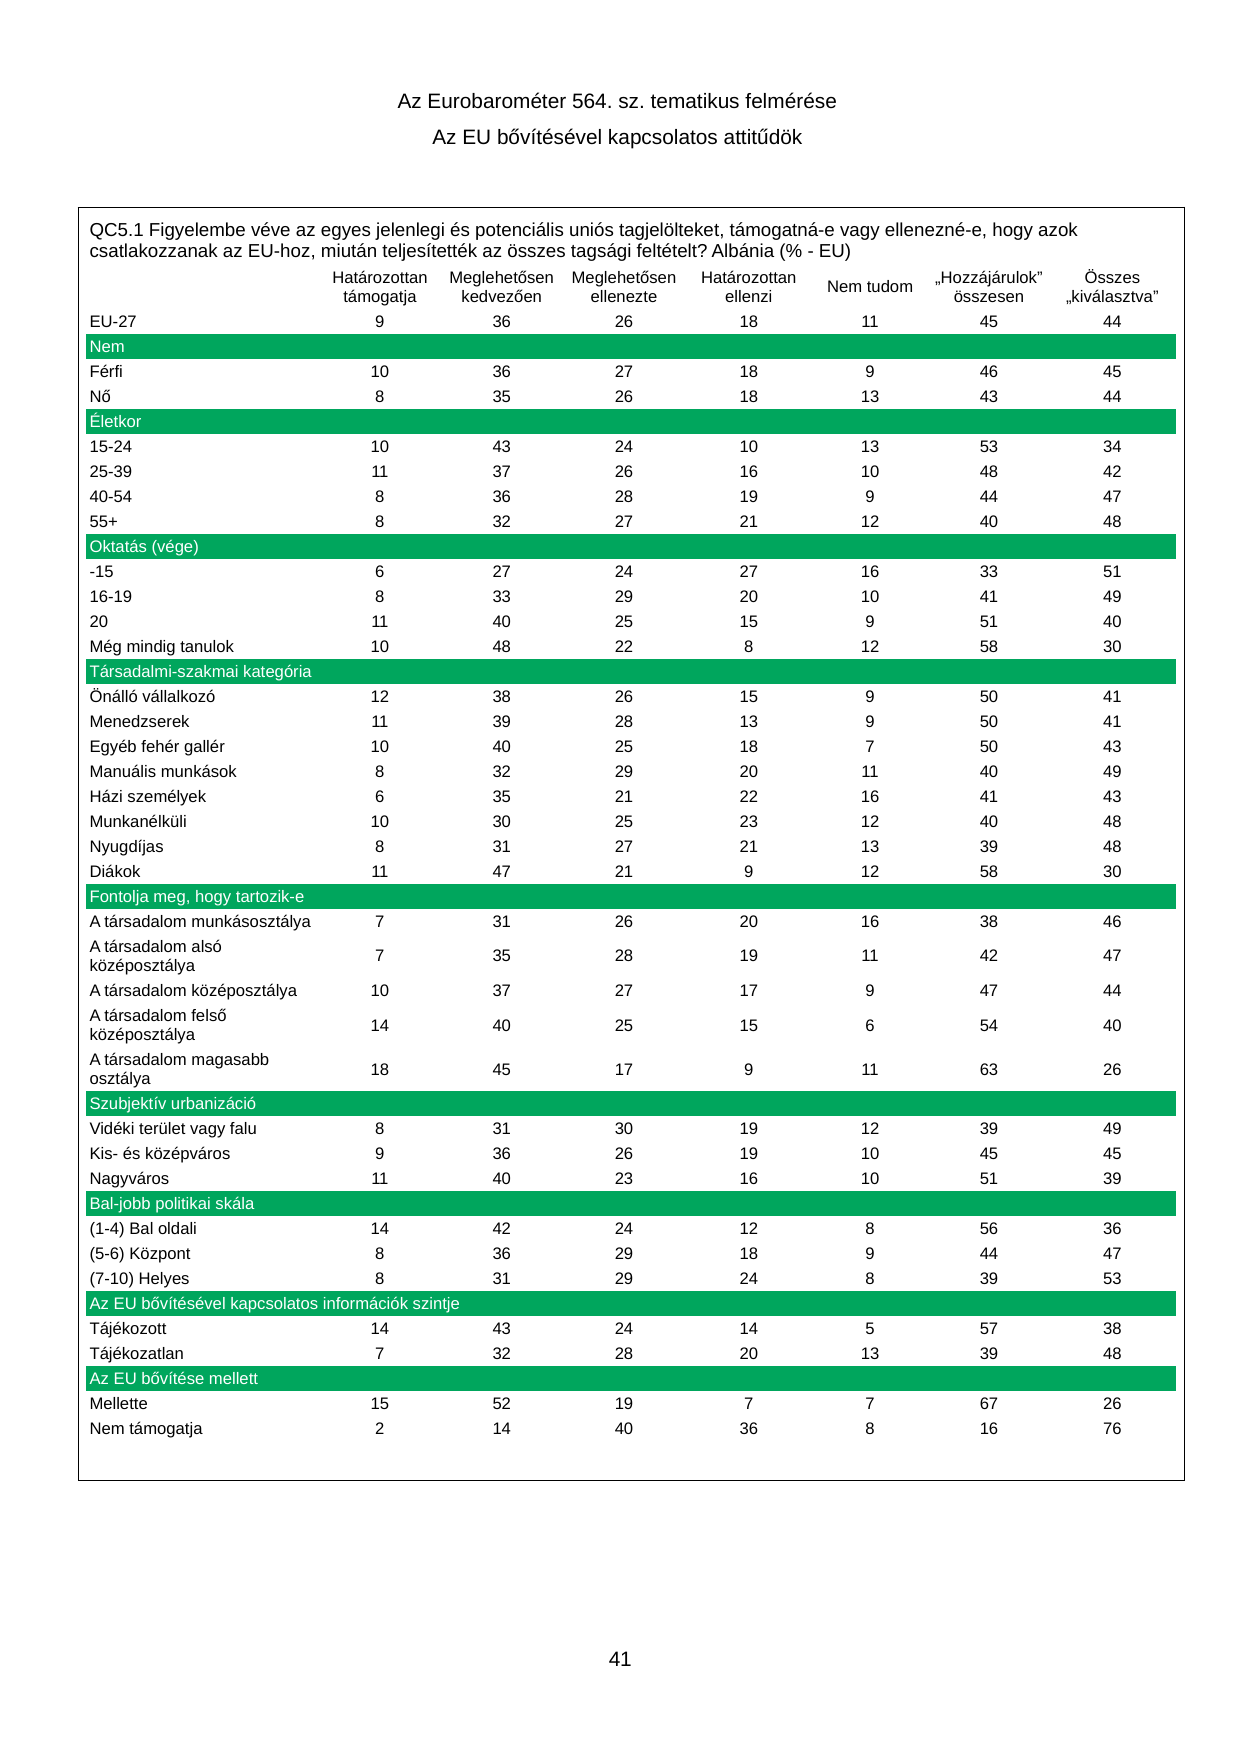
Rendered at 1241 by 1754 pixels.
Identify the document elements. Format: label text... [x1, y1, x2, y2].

table_cell 9 [686, 1047, 811, 1091]
table_cell 26 [1049, 1047, 1176, 1091]
table_cell Kis- és középváros [86, 1141, 318, 1166]
table_cell 40 [929, 809, 1049, 834]
table_cell Menedzserek [86, 709, 318, 734]
table_cell A társadalom középosztálya [86, 978, 318, 1003]
table_cell 8 [318, 1241, 442, 1266]
table_cell Nem [86, 334, 1176, 359]
table_cell Nő [86, 384, 318, 409]
table_cell 31 [442, 909, 561, 934]
table_cell Mellette [86, 1391, 318, 1416]
table_cell Diákok [86, 859, 318, 884]
table_cell 42 [929, 934, 1049, 978]
table_cell 34 [1049, 434, 1176, 459]
table_cell 36 [442, 359, 561, 384]
table_cell 39 [1049, 1166, 1176, 1191]
table_cell 14 [318, 1216, 442, 1241]
table_cell 16 [811, 909, 929, 934]
table_cell 35 [442, 784, 561, 809]
table_cell 11 [318, 859, 442, 884]
table_cell 39 [929, 1341, 1049, 1366]
table_cell 52 [442, 1391, 561, 1416]
table_cell 8 [318, 584, 442, 609]
table_cell 18 [686, 384, 811, 409]
table_cell 31 [442, 834, 561, 859]
table_cell A társadalom munkásosztálya [86, 909, 318, 934]
table_cell Tájékozatlan [86, 1341, 318, 1366]
table_cell 27 [561, 834, 686, 859]
table_cell 13 [811, 1341, 929, 1366]
table_cell 20 [686, 759, 811, 784]
table_cell A társadalom felső középosztálya [86, 1003, 318, 1047]
table_cell 11 [318, 459, 442, 484]
table_cell Meglehetősen ellenezte [561, 265, 686, 309]
table_cell A társadalom magasabb osztálya [86, 1047, 318, 1091]
table_cell 8 [318, 1266, 442, 1291]
table_cell 16 [686, 459, 811, 484]
table_cell 15-24 [86, 434, 318, 459]
table_cell 51 [929, 1166, 1049, 1191]
table_cell 31 [442, 1266, 561, 1291]
table_cell 29 [561, 584, 686, 609]
table_cell 51 [929, 609, 1049, 634]
table_cell 43 [929, 384, 1049, 409]
table_cell 30 [1049, 634, 1176, 659]
table_cell 11 [811, 309, 929, 334]
table_cell 9 [811, 684, 929, 709]
table_cell 19 [686, 1116, 811, 1141]
table_cell 24 [561, 434, 686, 459]
table_cell Szubjektív urbanizáció [86, 1091, 1176, 1116]
table_cell 51 [1049, 559, 1176, 584]
table_cell 8 [811, 1266, 929, 1291]
table_cell 56 [929, 1216, 1049, 1241]
table_cell 12 [811, 809, 929, 834]
table_cell 46 [929, 359, 1049, 384]
table_cell 14 [318, 1316, 442, 1341]
table_cell 63 [929, 1047, 1049, 1091]
table_cell 7 [318, 934, 442, 978]
table_cell 36 [442, 1141, 561, 1166]
table_cell 41 [929, 784, 1049, 809]
table_cell 49 [1049, 759, 1176, 784]
table_cell 40 [1049, 1003, 1176, 1047]
table_cell Oktatás (vége) [86, 534, 1176, 559]
table_cell Nagyváros [86, 1166, 318, 1191]
table_cell 10 [318, 434, 442, 459]
table_cell 40 [929, 759, 1049, 784]
table_header QC5.1 Figyelembe véve az egyes jelenlegi és potenciális uniós tagjelölteket, támogatná-e vagy ellenezné-e, hogy azok csatlakozzanak az EU-hoz, miután teljesítették az összes tagsági feltételt? Albánia (% - EU) [86, 216, 1176, 264]
table_cell 21 [686, 509, 811, 534]
table_cell 23 [561, 1166, 686, 1191]
table_cell 6 [318, 784, 442, 809]
table_cell 25 [561, 809, 686, 834]
table_cell 13 [811, 434, 929, 459]
table_cell 11 [811, 934, 929, 978]
table_cell Férfi [86, 359, 318, 384]
table_cell 41 [1049, 709, 1176, 734]
table_cell 67 [929, 1391, 1049, 1416]
table_cell 36 [442, 484, 561, 509]
table_cell 32 [442, 1341, 561, 1366]
table_cell 6 [318, 559, 442, 584]
table_cell 11 [318, 1166, 442, 1191]
table_cell 24 [561, 559, 686, 584]
table_cell A társadalom alsó középosztálya [86, 934, 318, 978]
table_cell 10 [686, 434, 811, 459]
table_cell 15 [686, 1003, 811, 1047]
table_cell 8 [318, 834, 442, 859]
table_cell 30 [442, 809, 561, 834]
table_cell 26 [561, 459, 686, 484]
table_cell 39 [929, 1116, 1049, 1141]
table_cell 20 [686, 1341, 811, 1366]
table_cell 48 [1049, 834, 1176, 859]
table_cell 50 [929, 684, 1049, 709]
table_cell 40 [1049, 609, 1176, 634]
table_cell 8 [686, 634, 811, 659]
table_cell 18 [686, 309, 811, 334]
table_cell 8 [318, 509, 442, 534]
table_cell 10 [318, 634, 442, 659]
table_cell 38 [1049, 1316, 1176, 1341]
table_cell 32 [442, 759, 561, 784]
table_cell 10 [811, 1166, 929, 1191]
table_cell 12 [811, 509, 929, 534]
table_cell Egyéb fehér gallér [86, 734, 318, 759]
table_cell 43 [1049, 784, 1176, 809]
table_cell 48 [1049, 509, 1176, 534]
table_cell 16 [929, 1416, 1049, 1441]
table_cell 55+ [86, 509, 318, 534]
table_cell 11 [318, 709, 442, 734]
table_cell 45 [929, 309, 1049, 334]
table_cell 41 [1049, 684, 1176, 709]
table_cell 9 [811, 484, 929, 509]
table_cell 18 [686, 359, 811, 384]
table_cell 37 [442, 978, 561, 1003]
table_cell 26 [561, 309, 686, 334]
table_cell 58 [929, 859, 1049, 884]
table_cell 36 [442, 309, 561, 334]
table_cell 47 [1049, 934, 1176, 978]
table_cell 44 [929, 1241, 1049, 1266]
table_cell 49 [1049, 584, 1176, 609]
table_cell 9 [811, 359, 929, 384]
table_cell 40 [442, 1166, 561, 1191]
table_cell 54 [929, 1003, 1049, 1047]
table_cell 8 [811, 1216, 929, 1241]
table_cell 18 [686, 734, 811, 759]
table_cell 27 [686, 559, 811, 584]
table_cell 33 [442, 584, 561, 609]
table_cell 48 [1049, 1341, 1176, 1366]
table_cell 27 [561, 978, 686, 1003]
table_cell 9 [811, 709, 929, 734]
table_cell 9 [811, 609, 929, 634]
table_cell 13 [686, 709, 811, 734]
table_cell 28 [561, 484, 686, 509]
table_cell 38 [929, 909, 1049, 934]
table_cell Nem tudom [811, 265, 929, 309]
table_cell 10 [811, 459, 929, 484]
table_cell 26 [561, 1141, 686, 1166]
table_cell 2 [318, 1416, 442, 1441]
table_cell 46 [1049, 909, 1176, 934]
table_cell 40 [561, 1416, 686, 1441]
table_cell Házi személyek [86, 784, 318, 809]
table_cell 33 [929, 559, 1049, 584]
table_cell (5-6) Központ [86, 1241, 318, 1266]
table_cell 26 [561, 909, 686, 934]
table_cell 44 [1049, 384, 1176, 409]
table_cell 7 [811, 1391, 929, 1416]
table_cell 20 [86, 609, 318, 634]
table_cell 53 [1049, 1266, 1176, 1291]
table_cell 28 [561, 1341, 686, 1366]
table_cell 45 [442, 1047, 561, 1091]
table_cell Vidéki terület vagy falu [86, 1116, 318, 1141]
table_cell 9 [811, 978, 929, 1003]
table_cell 40 [442, 1003, 561, 1047]
table_cell EU-27 [86, 309, 318, 334]
table_cell 19 [686, 484, 811, 509]
table_cell 8 [318, 1116, 442, 1141]
table_cell -15 [86, 559, 318, 584]
table_cell 20 [686, 909, 811, 934]
table_cell Életkor [86, 409, 1176, 434]
table_cell 10 [811, 1141, 929, 1166]
table_cell 58 [929, 634, 1049, 659]
table_cell 12 [811, 859, 929, 884]
table_cell 30 [561, 1116, 686, 1141]
table_cell 7 [686, 1391, 811, 1416]
table_cell Még mindig tanulok [86, 634, 318, 659]
table_cell 9 [318, 1141, 442, 1166]
table_cell 42 [1049, 459, 1176, 484]
table_cell Önálló vállalkozó [86, 684, 318, 709]
table_cell 24 [561, 1316, 686, 1341]
table_cell [86, 265, 318, 309]
table_cell 28 [561, 709, 686, 734]
table_cell 50 [929, 709, 1049, 734]
table_cell 38 [442, 684, 561, 709]
table_cell Munkanélküli [86, 809, 318, 834]
table_cell Az EU bővítése mellett [86, 1366, 1176, 1391]
table_cell 36 [1049, 1216, 1176, 1241]
table_cell 31 [442, 1116, 561, 1141]
table_cell 11 [811, 1047, 929, 1091]
table_cell Meglehetősen kedvezően [442, 265, 561, 309]
table_cell 29 [561, 759, 686, 784]
table_cell 45 [1049, 359, 1176, 384]
table_cell 7 [811, 734, 929, 759]
table_cell 47 [442, 859, 561, 884]
table_cell 26 [561, 384, 686, 409]
table_cell 42 [442, 1216, 561, 1241]
table_cell 25-39 [86, 459, 318, 484]
table_cell 44 [1049, 309, 1176, 334]
table_cell 47 [1049, 484, 1176, 509]
table_cell Az EU bővítésével kapcsolatos információk szintje [86, 1291, 1176, 1316]
table_cell 8 [318, 484, 442, 509]
table_cell 9 [686, 859, 811, 884]
table_cell 48 [442, 634, 561, 659]
table_cell 57 [929, 1316, 1049, 1341]
table_cell 47 [1049, 1241, 1176, 1266]
table_cell 13 [811, 834, 929, 859]
table_cell (1-4) Bal oldali [86, 1216, 318, 1241]
table_cell 35 [442, 934, 561, 978]
table_cell 25 [561, 609, 686, 634]
table_cell 29 [561, 1266, 686, 1291]
table_cell 40-54 [86, 484, 318, 509]
table_cell 19 [561, 1391, 686, 1416]
table_cell 9 [318, 309, 442, 334]
table_cell 13 [811, 384, 929, 409]
table_cell 15 [686, 684, 811, 709]
table_cell Összes „kiválasztva” [1049, 265, 1176, 309]
table_cell 21 [561, 859, 686, 884]
table_cell 17 [561, 1047, 686, 1091]
table_cell 48 [1049, 809, 1176, 834]
table_cell 18 [686, 1241, 811, 1266]
table_cell 16 [811, 784, 929, 809]
table_cell 21 [686, 834, 811, 859]
table_cell Tájékozott [86, 1316, 318, 1341]
table_cell 27 [561, 509, 686, 534]
table_cell 5 [811, 1316, 929, 1341]
table_cell 40 [929, 509, 1049, 534]
table_cell „Hozzájárulok” összesen [929, 265, 1049, 309]
table_cell 44 [1049, 978, 1176, 1003]
table_cell 6 [811, 1003, 929, 1047]
table_cell 12 [811, 1116, 929, 1141]
table_cell 10 [318, 734, 442, 759]
table_cell 20 [686, 584, 811, 609]
table_cell Manuális munkások [86, 759, 318, 784]
table_cell 10 [318, 809, 442, 834]
table_cell 19 [686, 1141, 811, 1166]
table_cell 27 [442, 559, 561, 584]
table_cell 21 [561, 784, 686, 809]
table_cell 48 [929, 459, 1049, 484]
table_cell 43 [1049, 734, 1176, 759]
table_cell 29 [561, 1241, 686, 1266]
table_cell 8 [811, 1416, 929, 1441]
table_cell 14 [686, 1316, 811, 1341]
table_cell 11 [318, 609, 442, 634]
table_cell 35 [442, 384, 561, 409]
table_cell 8 [318, 759, 442, 784]
table_cell 25 [561, 1003, 686, 1047]
table_cell 16 [811, 559, 929, 584]
table_cell Társadalmi-szakmai kategória [86, 659, 1176, 684]
table_cell 17 [686, 978, 811, 1003]
table_cell 8 [318, 384, 442, 409]
table_cell 26 [561, 684, 686, 709]
table_cell 39 [929, 834, 1049, 859]
table_cell 16 [686, 1166, 811, 1191]
table_cell 30 [1049, 859, 1176, 884]
table_cell 27 [561, 359, 686, 384]
table_cell 9 [811, 1241, 929, 1266]
table_cell Nem támogatja [86, 1416, 318, 1441]
table_cell 25 [561, 734, 686, 759]
table_cell Nyugdíjas [86, 834, 318, 859]
table_cell 40 [442, 734, 561, 759]
table_cell 7 [318, 1341, 442, 1366]
table_cell 39 [442, 709, 561, 734]
table_cell Határozottan támogatja [318, 265, 442, 309]
table_cell 53 [929, 434, 1049, 459]
table_cell 36 [442, 1241, 561, 1266]
table_cell 45 [929, 1141, 1049, 1166]
table_cell 14 [318, 1003, 442, 1047]
table_cell 19 [686, 934, 811, 978]
table_cell Bal-jobb politikai skála [86, 1191, 1176, 1216]
table_cell Fontolja meg, hogy tartozik-e [86, 884, 1176, 909]
table_cell 24 [561, 1216, 686, 1241]
table_cell 41 [929, 584, 1049, 609]
table_cell 24 [686, 1266, 811, 1291]
table_cell 40 [442, 609, 561, 634]
table_cell 10 [318, 978, 442, 1003]
table_cell 10 [811, 584, 929, 609]
table_cell 14 [442, 1416, 561, 1441]
table_cell 50 [929, 734, 1049, 759]
table_cell 47 [929, 978, 1049, 1003]
table_cell 76 [1049, 1416, 1176, 1441]
table_cell 23 [686, 809, 811, 834]
table_cell 11 [811, 759, 929, 784]
table_cell 36 [686, 1416, 811, 1441]
table_cell 22 [561, 634, 686, 659]
table_cell 45 [1049, 1141, 1176, 1166]
table_cell 37 [442, 459, 561, 484]
table_cell 28 [561, 934, 686, 978]
table_cell 44 [929, 484, 1049, 509]
table_cell 7 [318, 909, 442, 934]
table_cell 32 [442, 509, 561, 534]
table_cell 15 [318, 1391, 442, 1416]
table_cell 18 [318, 1047, 442, 1091]
table_cell 12 [811, 634, 929, 659]
table_cell 12 [318, 684, 442, 709]
table_cell (7-10) Helyes [86, 1266, 318, 1291]
table_cell 43 [442, 1316, 561, 1341]
table_cell 39 [929, 1266, 1049, 1291]
table_cell 12 [686, 1216, 811, 1241]
table_cell 49 [1049, 1116, 1176, 1141]
table_cell 43 [442, 434, 561, 459]
table_cell 26 [1049, 1391, 1176, 1416]
table_cell Határozottan ellenzi [686, 265, 811, 309]
table_cell 10 [318, 359, 442, 384]
table_cell 16-19 [86, 584, 318, 609]
table_cell 22 [686, 784, 811, 809]
table_cell 15 [686, 609, 811, 634]
